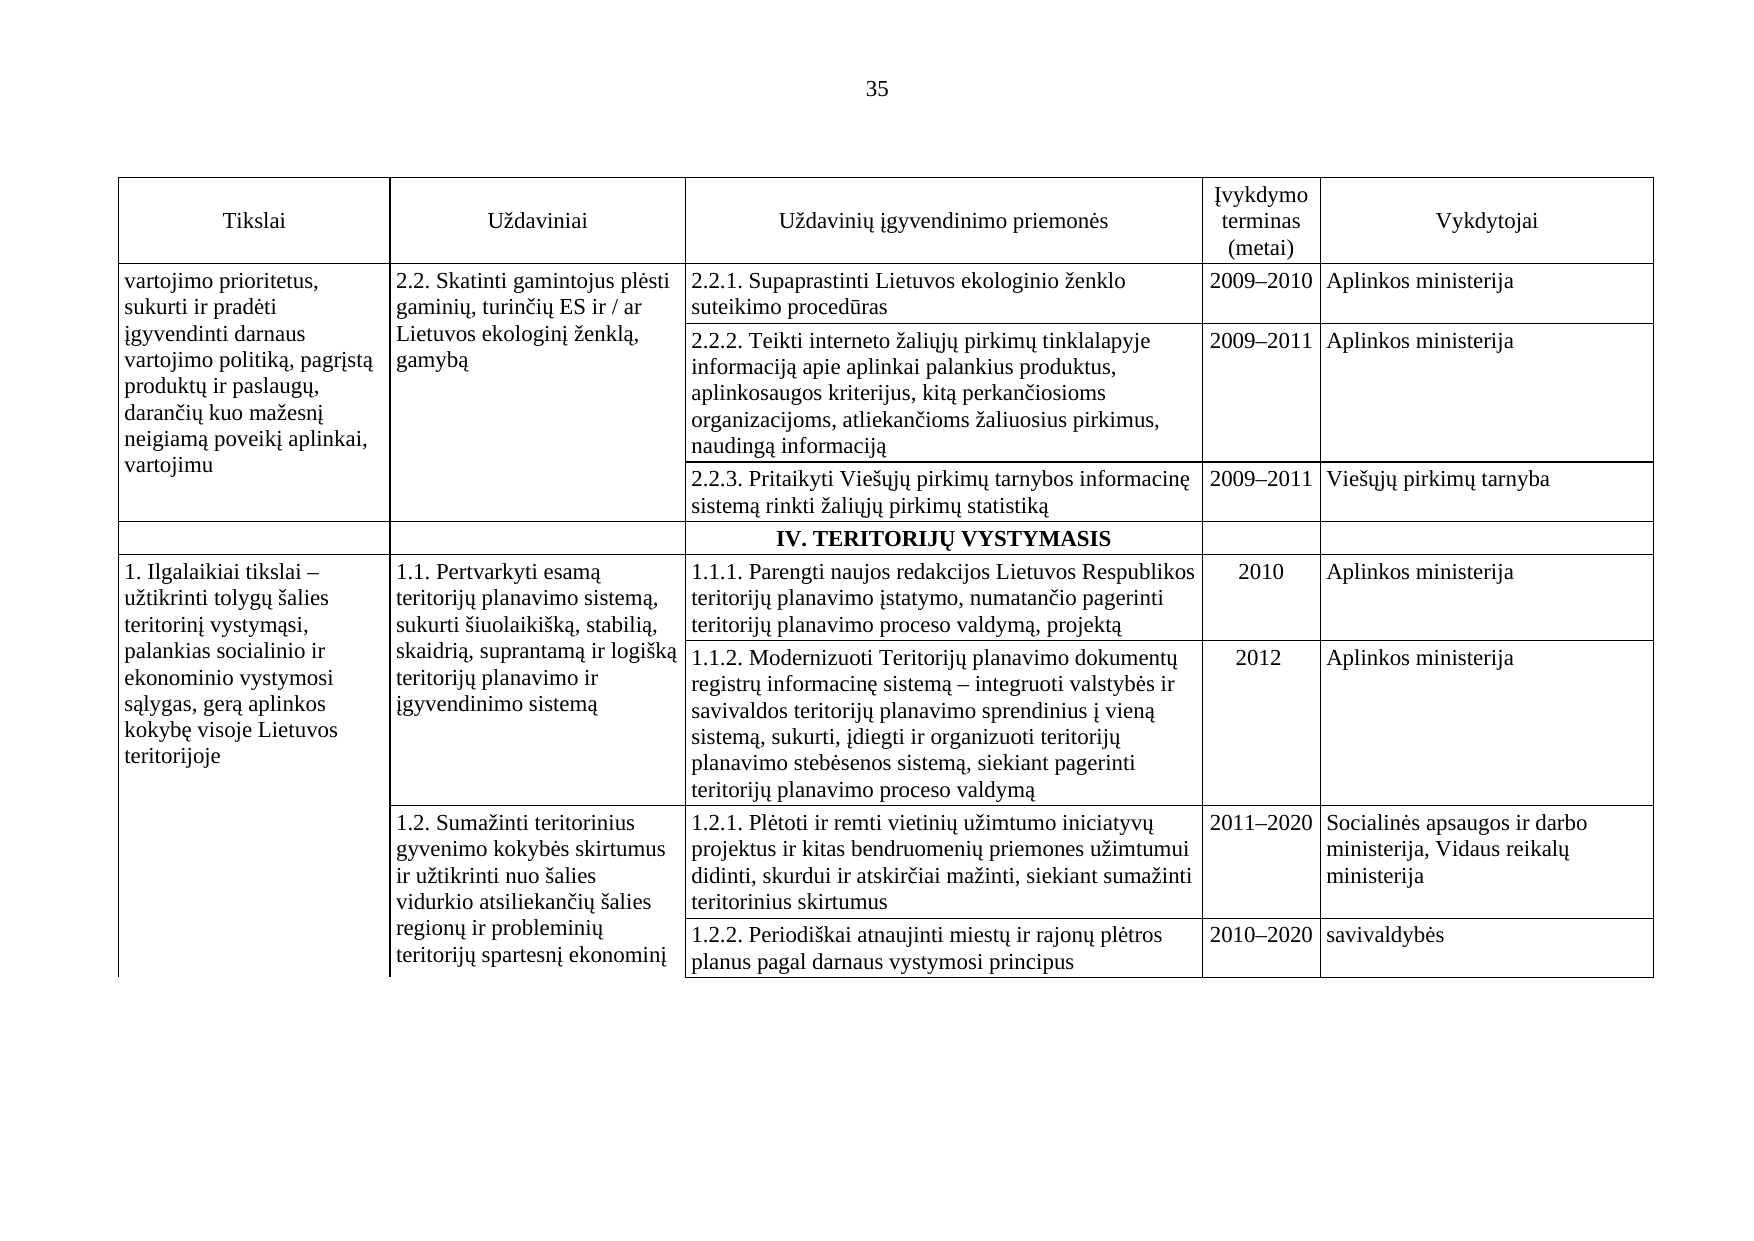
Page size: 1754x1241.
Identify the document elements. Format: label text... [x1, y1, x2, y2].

table_cell 1.2. Sumažinti teritorinius gyvenimo kokybės skirtumus ir užtikrinti nuo šalies vidurkio atsiliekančių šalies regionų ir probleminių teritorijų spartesnį ekonominį [391, 806, 685, 977]
table_cell 1. Ilgalaikiai tikslai – užtikrinti tolygų šalies teritorinį vystymąsi, palankias socialinio ir ekonominio vystymosi sąlygas, gerą aplinkos kokybę visoje Lietuvos teritorijoje [119, 555, 389, 805]
table_header Vykdytojai [1321, 178, 1653, 263]
table_cell 2012 [1203, 641, 1320, 805]
table_cell 1.2.1. Plėtoti ir remti vietinių užimtumo iniciatyvų projektus ir kitas bendruomenių priemones užimtumui didinti, skurdui ir atskirčiai mažinti, siekiant sumažinti teritorinius skirtumus [686, 806, 1202, 917]
table_cell Socialinės apsaugos ir darbo ministerija, Vidaus reikalų ministerija [1321, 806, 1653, 917]
table_cell 2010–2020 [1203, 919, 1320, 977]
table_header Uždaviniai [391, 178, 685, 263]
table_cell Viešųjų pirkimų tarnyba [1321, 463, 1653, 521]
table_cell 2.2.3. Pritaikyti Viešųjų pirkimų tarnybos informacinę sistemą rinkti žaliųjų pirkimų statistiką [686, 463, 1202, 521]
table_header Tikslai [119, 178, 389, 263]
table_cell [119, 805, 389, 917]
table_cell [1203, 522, 1320, 554]
table_cell 2009–2010 [1203, 264, 1320, 323]
table_cell Aplinkos ministerija [1321, 555, 1653, 640]
table_cell 1.1.1. Parengti naujos redakcijos Lietuvos Respublikos teritorijų planavimo įstatymo, numatančio pagerinti teritorijų planavimo proceso valdymą, projektą [686, 555, 1202, 640]
table_cell 2.2.1. Supaprastinti Lietuvos ekologinio ženklo suteikimo procedūras [686, 264, 1202, 323]
table_cell [119, 918, 389, 977]
table_cell 2.2.2. Teikti interneto žaliųjų pirkimų tinklalapyje informaciją apie aplinkai palankius produktus, aplinkosaugos kriterijus, kitą perkančiosioms organizacijoms, atliekančioms žaliuosius pirkimus, naudingą informaciją [686, 324, 1202, 461]
table_cell 2009–2011 [1203, 463, 1320, 521]
table_cell vartojimo prioritetus, sukurti ir pradėti įgyvendinti darnaus vartojimo politiką, pagrįstą produktų ir paslaugų, darančių kuo mažesnį neigiamą poveikį aplinkai, vartojimu [119, 264, 389, 521]
table_cell Aplinkos ministerija [1321, 324, 1653, 461]
table_cell 1.1. Pertvarkyti esamą teritorijų planavimo sistemą, sukurti šiuolaikišką, stabilią, skaidrią, suprantamą ir logišką teritorijų planavimo ir įgyvendinimo sistemą [391, 555, 685, 805]
table_cell [1321, 522, 1653, 554]
table_cell 1.2.2. Periodiškai atnaujinti miestų ir rajonų plėtros planus pagal darnaus vystymosi principus [686, 919, 1202, 977]
table_header Uždavinių įgyvendinimo priemonės [686, 178, 1202, 263]
table_cell Aplinkos ministerija [1321, 264, 1653, 323]
table_cell 1.1.2. Modernizuoti Teritorijų planavimo dokumentų registrų informacinę sistemą – integruoti valstybės ir savivaldos teritorijų planavimo sprendinius į vieną sistemą, sukurti, įdiegti ir organizuoti teritorijų planavimo stebėsenos sistemą, siekiant pagerinti teritorijų planavimo proceso valdymą [686, 641, 1202, 805]
table_cell IV. TERITORIJŲ VYSTYMASIS [686, 522, 1202, 554]
table_cell 2009–2011 [1203, 324, 1320, 461]
table_cell Aplinkos ministerija [1321, 641, 1653, 805]
table_cell 2011–2020 [1203, 806, 1320, 917]
table_cell 2.2. Skatinti gamintojus plėsti gaminių, turinčių ES ir / ar Lietuvos ekologinį ženklą, gamybą [391, 264, 685, 521]
table_cell 2010 [1203, 555, 1320, 640]
table_cell [119, 522, 389, 554]
table_cell savivaldybės [1321, 919, 1653, 977]
table_cell [391, 522, 685, 554]
table_header Įvykdymo terminas (metai) [1203, 178, 1320, 263]
